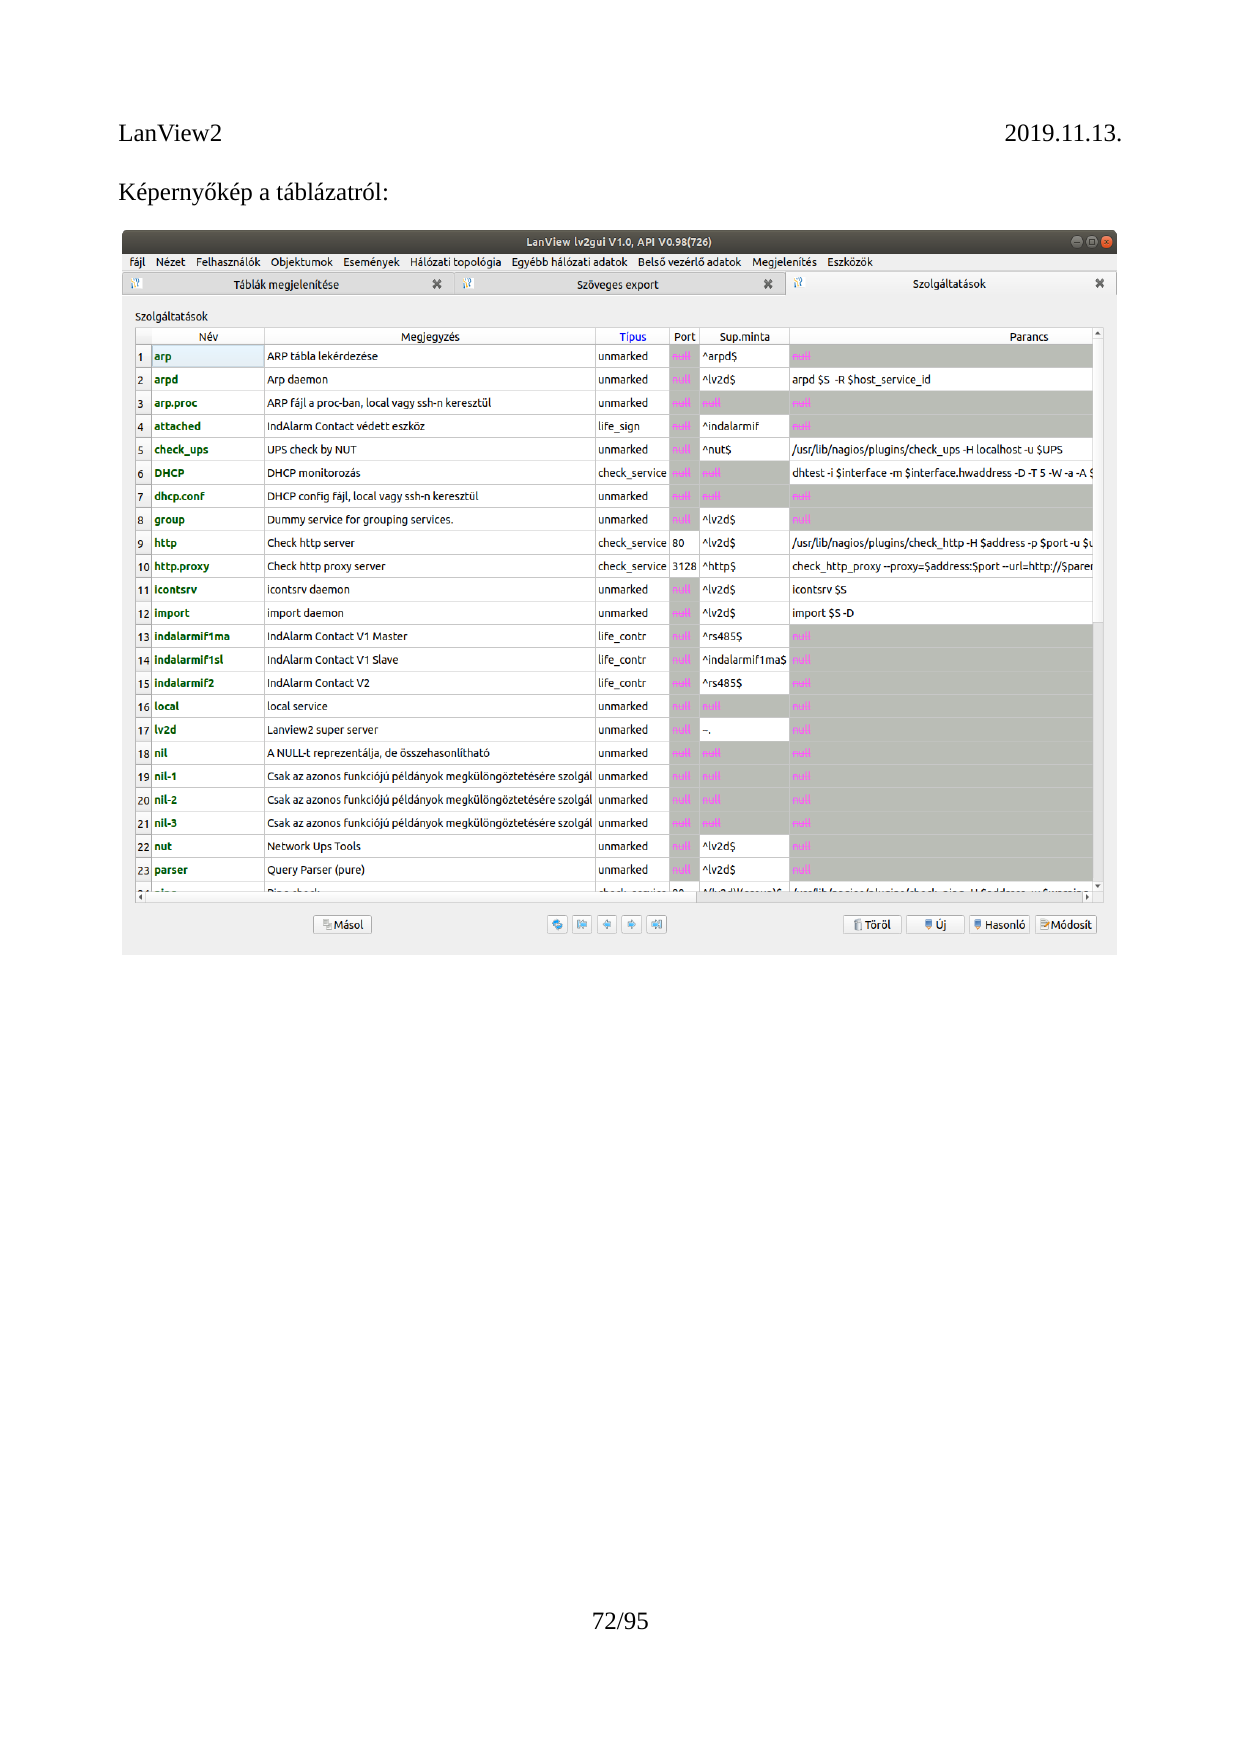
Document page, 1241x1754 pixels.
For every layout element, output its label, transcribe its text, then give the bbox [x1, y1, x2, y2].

picture [118, 226, 1123, 962]
text Képernyőkép a táblázatról: [118, 177, 1122, 206]
